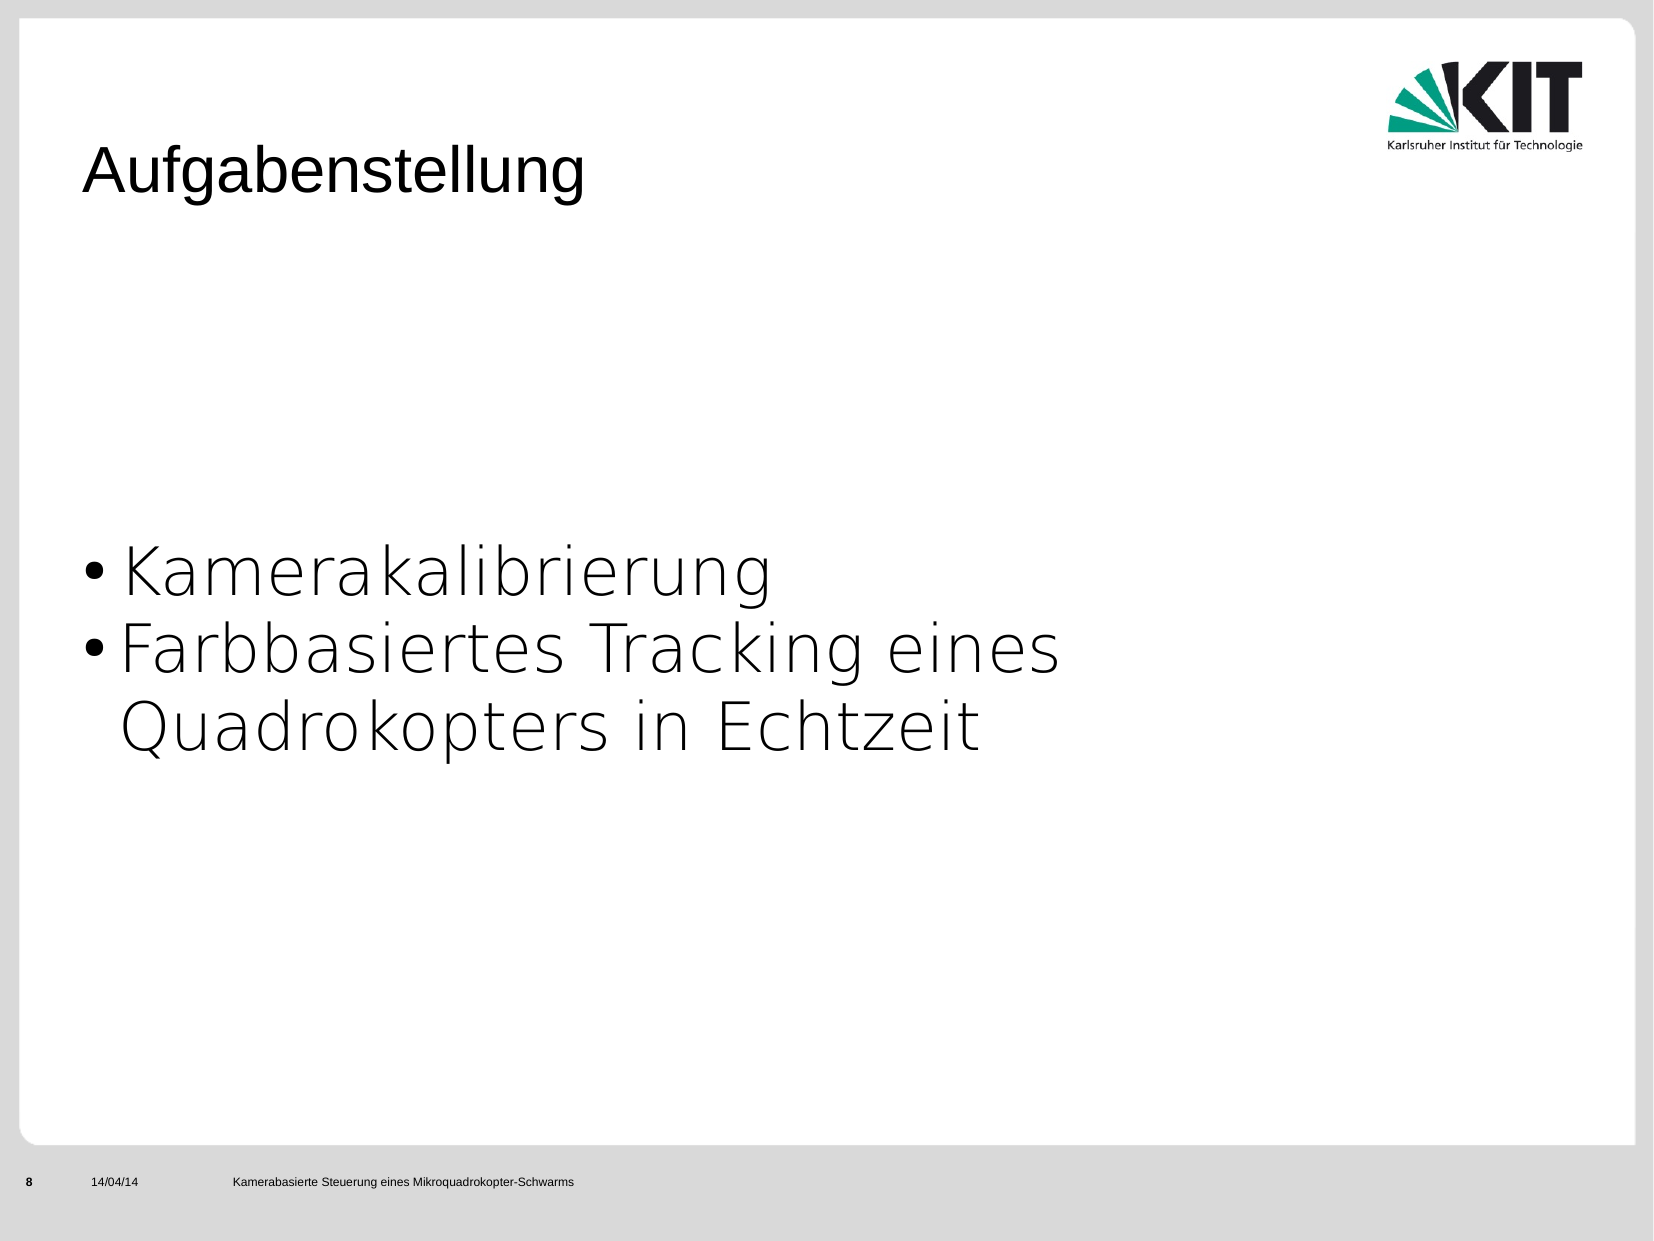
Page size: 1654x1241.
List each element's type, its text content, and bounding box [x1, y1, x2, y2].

picture [0, 0, 1654, 1241]
title Aufgabenstellung [82, 49, 1571, 257]
subtitle Kamerakalibrierung Farbbasiertes Tracking eines Quadrokopters in Echtzeit [82, 290, 1571, 1010]
